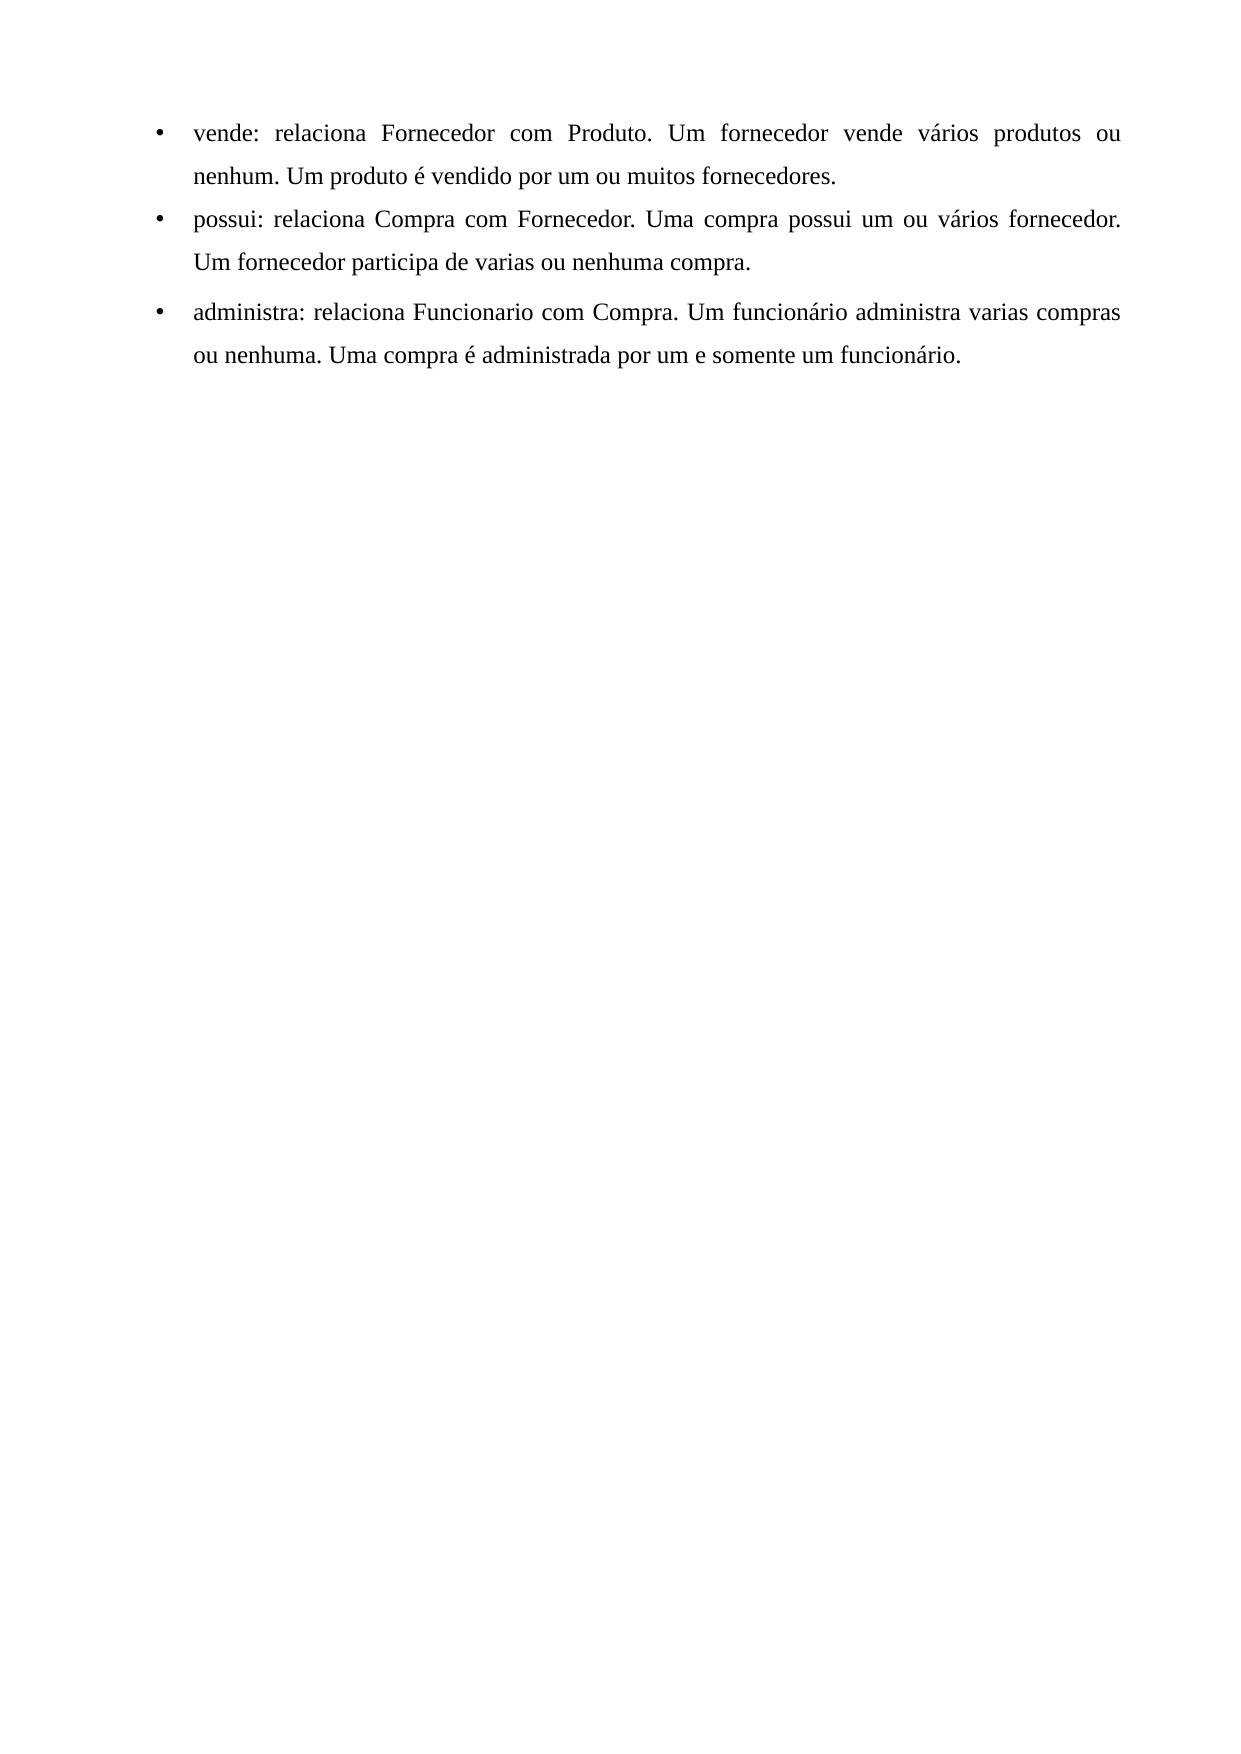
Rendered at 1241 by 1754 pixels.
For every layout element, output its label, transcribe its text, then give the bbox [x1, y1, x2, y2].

list administra: relaciona Funcionario com Compra. Um funcionário administra varias compras ou nenhuma. Uma compra é administrada por um e somente um funcionário. [156, 297, 1122, 368]
list possui: relaciona Compra com Fornecedor. Uma compra possui um ou vários fornecedor. Um fornecedor participa de varias ou nenhuma compra. [156, 204, 1122, 276]
list vende: relaciona Fornecedor com Produto. Um fornecedor vende vários produtos ou nenhum. Um produto é vendido por um ou muitos fornecedores. [156, 118, 1122, 190]
